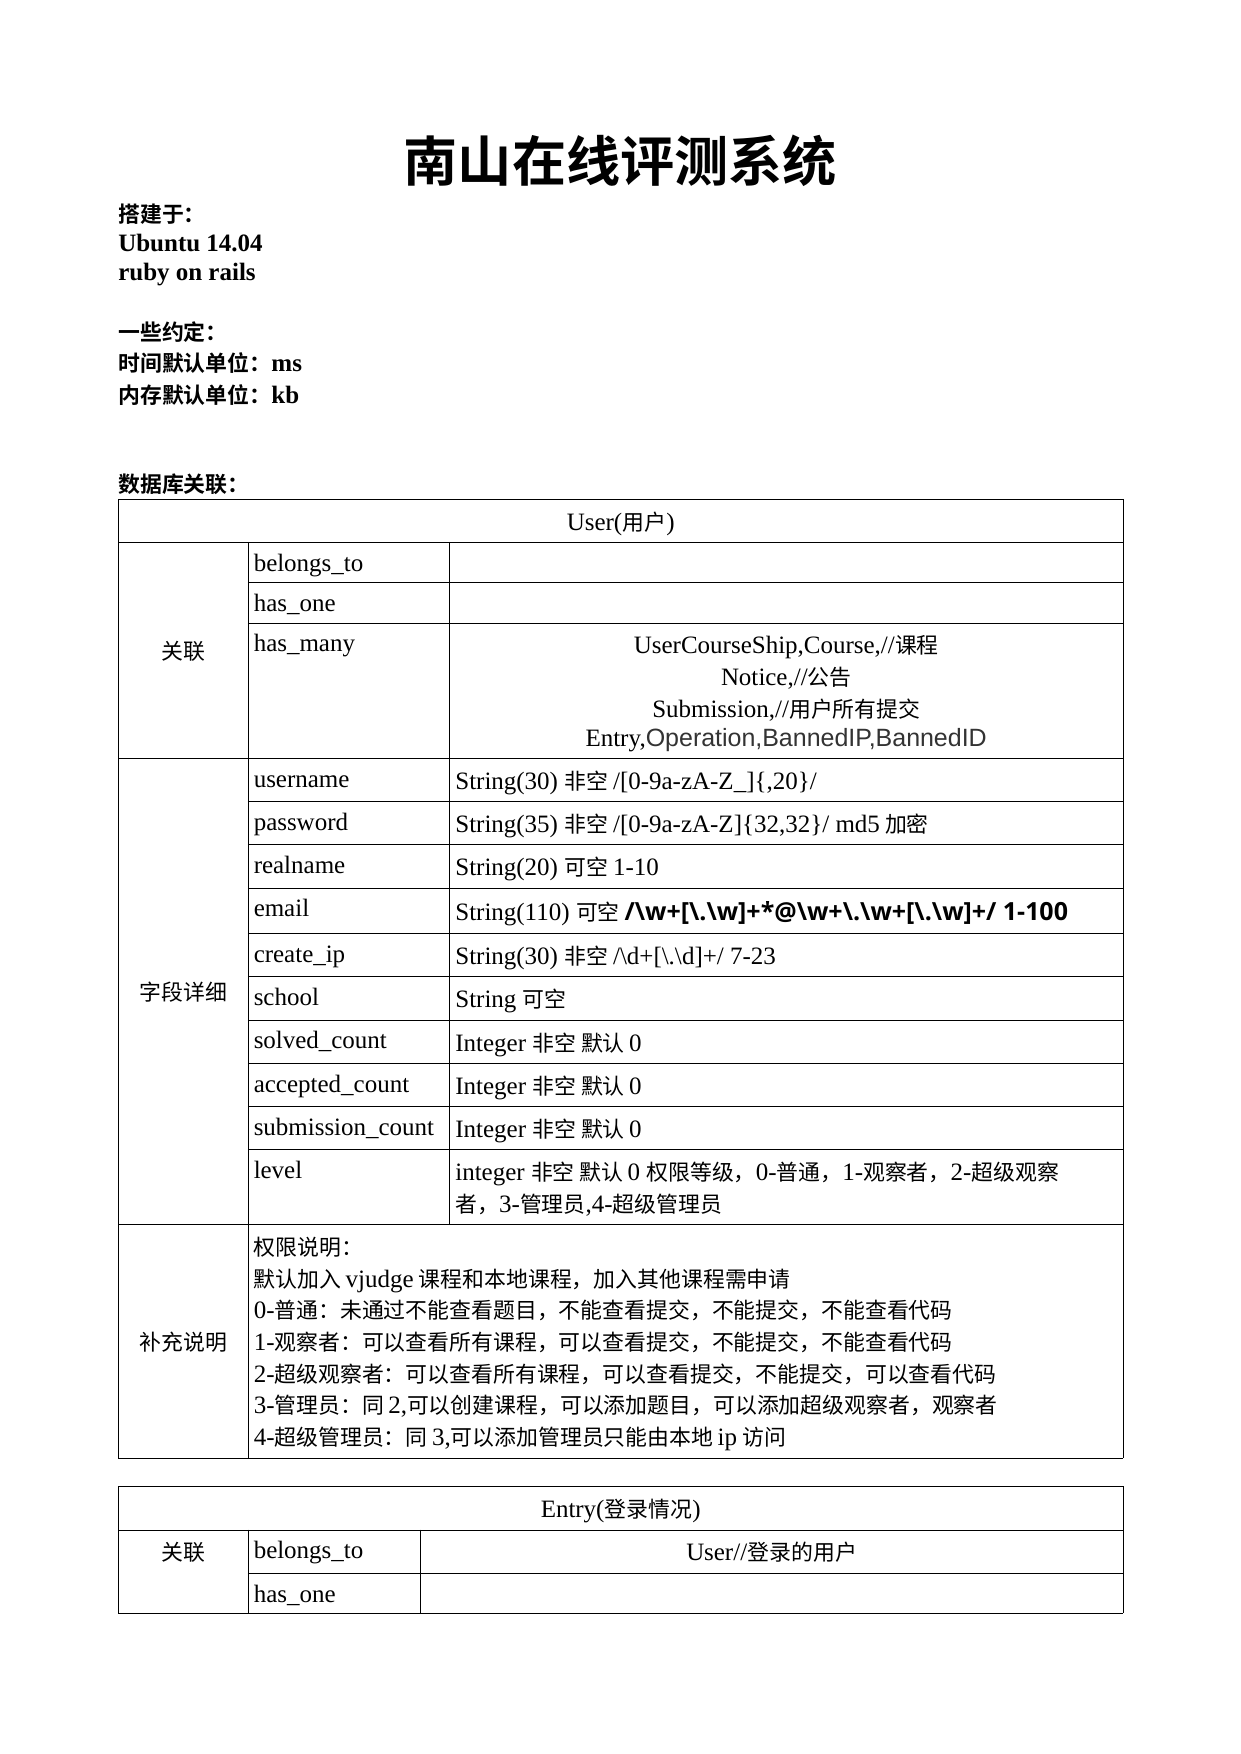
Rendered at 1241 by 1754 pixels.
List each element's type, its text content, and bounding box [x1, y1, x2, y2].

text 搭建于： [118, 197, 1122, 228]
table_cell [421, 1574, 1123, 1613]
table_cell String(20) 可空 1-10 [450, 845, 1123, 888]
text 内存默认单位：kb [118, 378, 1122, 409]
table_cell accepted_count [249, 1064, 449, 1106]
table_cell String 可空 [450, 977, 1123, 1020]
table_cell String(35) 非空 /[0-9a-zA-Z]{32,32}/ md5加密 [450, 802, 1123, 844]
text Ubuntu 14.04 [118, 228, 1122, 257]
table_cell String(110) 可空 /\w+[\.\w]+*@\w+\.\w+[\.\w]+/ 1-100 [450, 889, 1123, 933]
table_cell 关联 [119, 543, 248, 758]
table_cell has_one [249, 1574, 420, 1613]
table_cell [450, 583, 1123, 622]
table_cell 补充说明 [119, 1225, 248, 1457]
table_cell String(30) 非空 /[0-9a-zA-Z_]{,20}/ [450, 759, 1123, 801]
table_cell realname [249, 845, 449, 888]
text 时间默认单位：ms [118, 346, 1122, 378]
table_cell Integer 非空 默认0 [450, 1107, 1123, 1149]
table_cell User//登录的用户 [421, 1531, 1123, 1573]
table_cell 字段详细 [119, 759, 248, 1224]
text ruby on rails [118, 257, 1122, 286]
table_cell username [249, 759, 449, 801]
table_cell String(30) 非空 /\d+[\.\d]+/ 7-23 [450, 934, 1123, 976]
table_cell school [249, 977, 449, 1020]
table_cell belongs_to [249, 543, 449, 582]
text 数据库关联： [118, 467, 1122, 499]
table_cell password [249, 802, 449, 844]
table_cell has_one [249, 583, 449, 622]
table_cell solved_count [249, 1021, 449, 1063]
table_cell 关联 [119, 1531, 248, 1613]
table_cell belongs_to [249, 1531, 420, 1573]
table_header User(用户) [119, 500, 1123, 542]
table_cell UserCourseShip,Course,//课程 Notice,//公告 Submission,//用户所有提交 Entry,Operation,BannedIP,BannedID [450, 624, 1123, 758]
table_header Entry(登录情况) [119, 1487, 1123, 1529]
table_cell has_many [249, 624, 449, 758]
table_cell [450, 543, 1123, 582]
table_cell submission_count [249, 1107, 449, 1149]
table_cell email [249, 889, 449, 933]
table_cell create_ip [249, 934, 449, 976]
table_cell integer 非空 默认0 权限等级，0-普通，1-观察者，2-超级观察者，3-管理员,4-超级管理员 [450, 1150, 1123, 1224]
text 一些约定： [118, 314, 1122, 346]
table_cell Integer 非空 默认0 [450, 1064, 1123, 1106]
text 南山在线评测系统 [118, 118, 1122, 197]
table_cell level [249, 1150, 449, 1224]
table_cell 权限说明： 默认加入vjudge课程和本地课程，加入其他课程需申请 0-普通：未通过不能查看题目，不能查看提交，不能提交，不能查看代码 1-观察者：可以查看所有课程，可以查看提交，不能提交，不能查看代码 2-超级观察者：可以查看所有课程，可以查看提交，不能提交，可以查看代码 3-管理员：同2,可以创建课程，可以添加题目，可以添加超级观察者，观察者 4-超级管理员：同3,可以添加管理员只能由本地ip访问 [249, 1225, 1123, 1457]
table_cell Integer 非空 默认0 [450, 1021, 1123, 1063]
